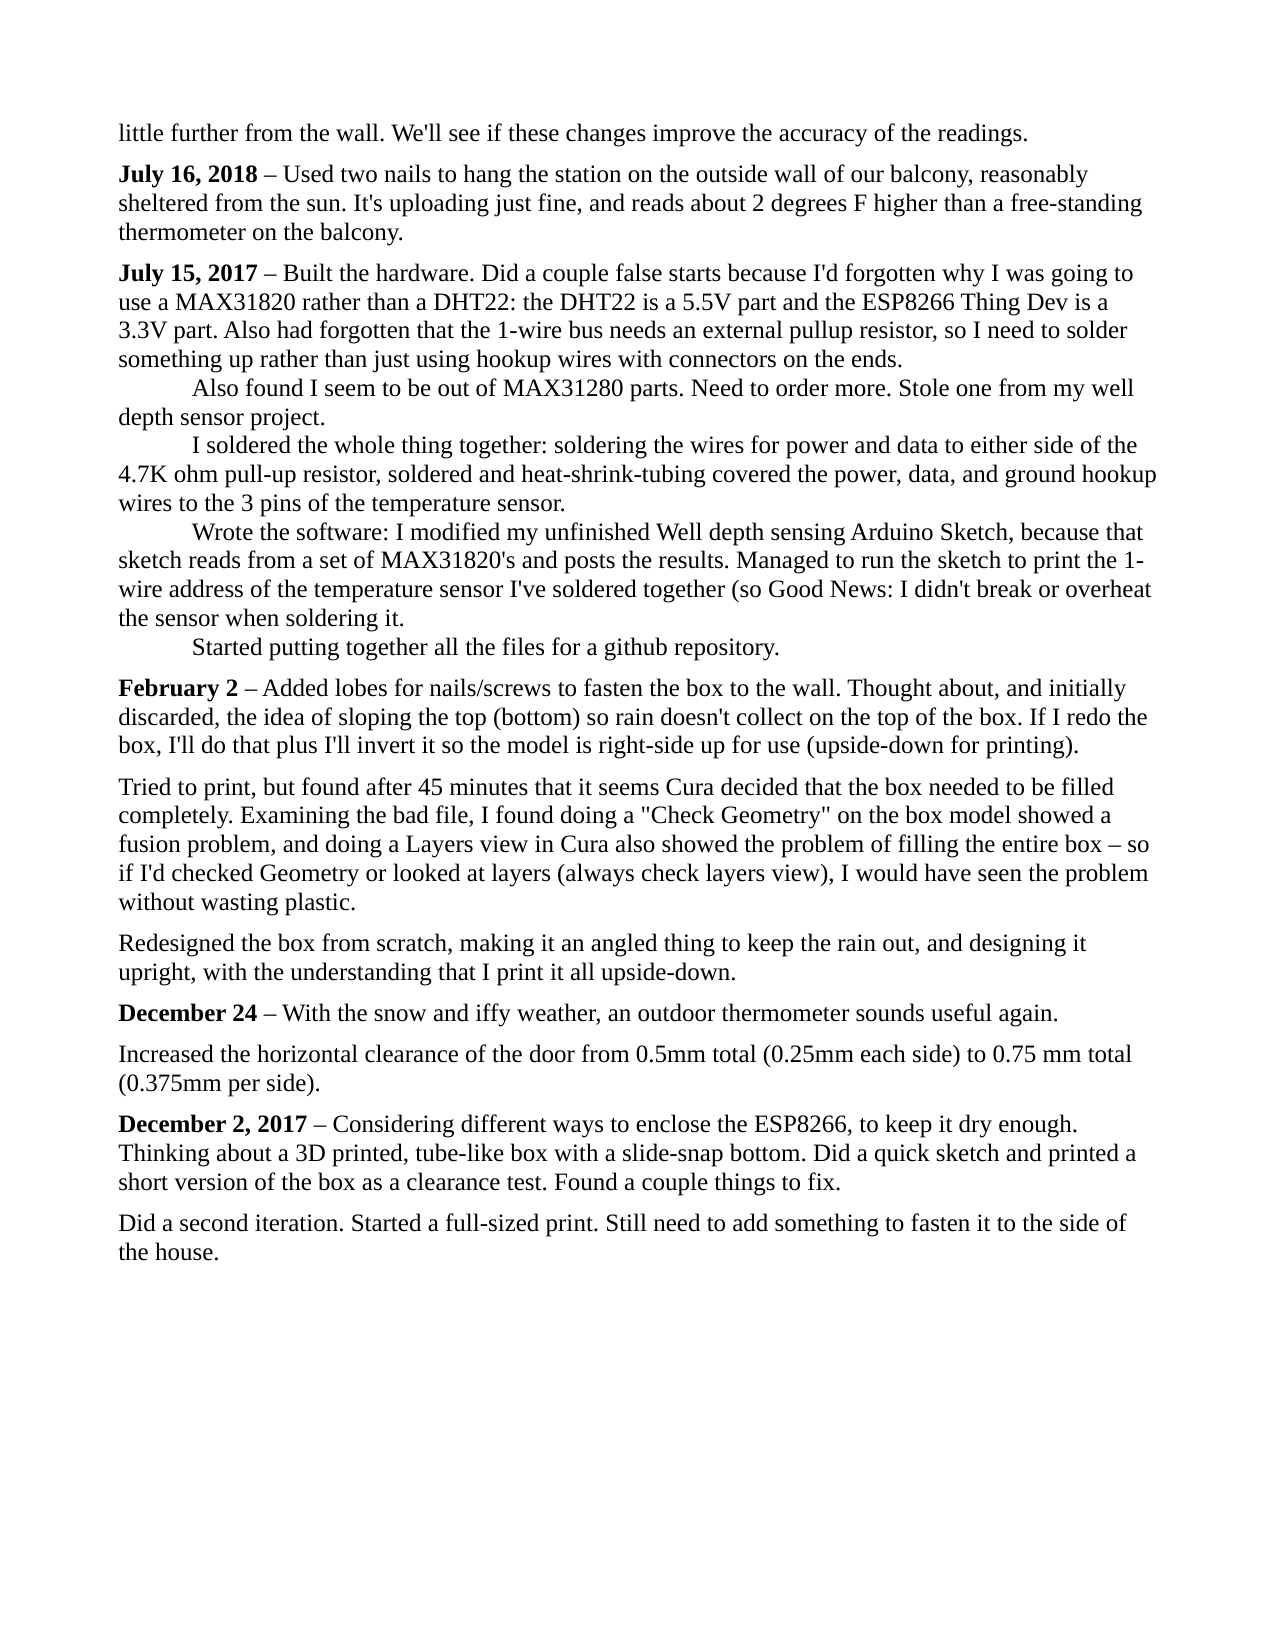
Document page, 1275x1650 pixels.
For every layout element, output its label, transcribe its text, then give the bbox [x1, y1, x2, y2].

text February 2 – Added lobes for nails/screws to fasten the box to the wall. Thought about, and initially discarded, the idea of sloping the top (bottom) so rain doesn't collect on the top of the box. If I redo the box, I'll do that plus I'll invert it so the model is right-side up for use (upside-down for printing). [118, 673, 1157, 759]
text little further from the wall. We'll see if these changes improve the accuracy of the readings. [118, 118, 1157, 147]
text Did a second iteration. Started a full-sized print. Still need to add something to fasten it to the side of the house. [118, 1208, 1157, 1266]
text July 15, 2017 – Built the hardware. Did a couple false starts because I'd forgotten why I was going to use a MAX31820 rather than a DHT22: the DHT22 is a 5.5V part and the ESP8266 Thing Dev is a 3.3V part. Also had forgotten that the 1-wire bus needs an external pullup resistor, so I need to solder something up rather than just using hookup wires with connectors on the ends. Also found I seem to be out of MAX31280 parts. Need to order more. Stole one from my well depth sensor project. I soldered the whole thing together: soldering the wires for power and data to either side of the 4.7K ohm pull-up resistor, soldered and heat-shrink-tubing covered the power, data, and ground hookup wires to the 3 pins of the temperature sensor. Wrote the software: I modified my unfinished Well depth sensing Arduino Sketch, because that sketch reads from a set of MAX31820's and posts the results. Managed to run the sketch to print the 1-wire address of the temperature sensor I've soldered together (so Good News: I didn't break or overheat the sensor when soldering it. Started putting together all the files for a github repository. [118, 258, 1157, 661]
text Increased the horizontal clearance of the door from 0.5mm total (0.25mm each side) to 0.75 mm total (0.375mm per side). [118, 1039, 1157, 1097]
text Tried to print, but found after 45 minutes that it seems Cura decided that the box needed to be filled completely. Examining the bad file, I found doing a "Check Geometry" on the box model showed a fusion problem, and doing a Layers view in Cura also showed the problem of filling the entire box – so if I'd checked Geometry or looked at layers (always check layers view), I would have seen the problem without wasting plastic. [118, 772, 1157, 916]
text Redesigned the box from scratch, making it an angled thing to keep the rain out, and designing it upright, with the understanding that I print it all upside-down. [118, 928, 1157, 986]
text July 16, 2018 – Used two nails to hang the station on the outside wall of our balcony, reasonably sheltered from the sun. It's uploading just fine, and reads about 2 degrees F higher than a free-standing thermometer on the balcony. [118, 159, 1157, 246]
text December 24 – With the snow and iffy weather, an outdoor thermometer sounds useful again. [118, 998, 1157, 1027]
text December 2, 2017 – Considering different ways to enclose the ESP8266, to keep it dry enough. Thinking about a 3D printed, tube-like box with a slide-snap bottom. Did a quick sketch and printed a short version of the box as a clearance test. Found a couple things to fix. [118, 1109, 1157, 1196]
